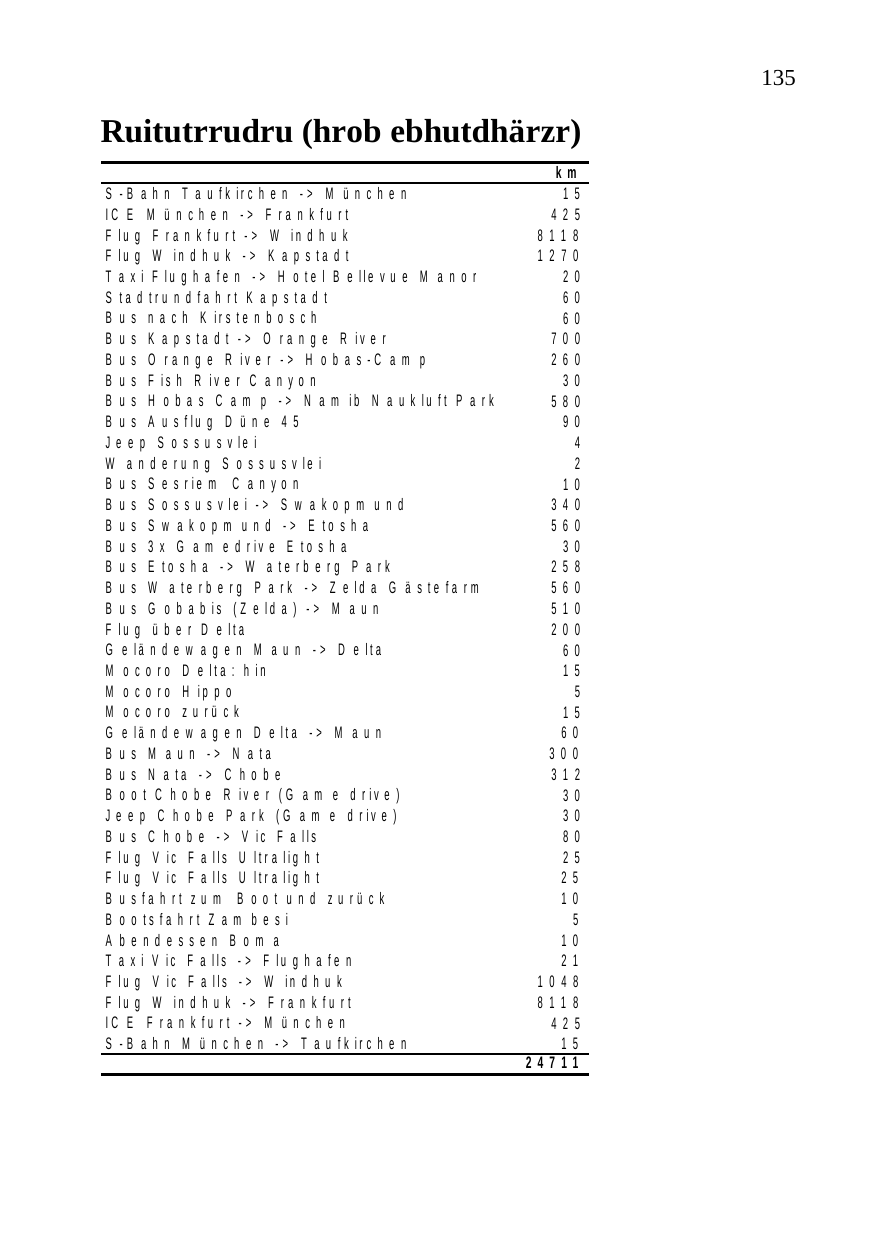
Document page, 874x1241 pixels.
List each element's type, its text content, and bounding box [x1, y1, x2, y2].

subtitle Ruitutrrudru (hrob ebhutdhärzr) [100, 112, 796, 149]
